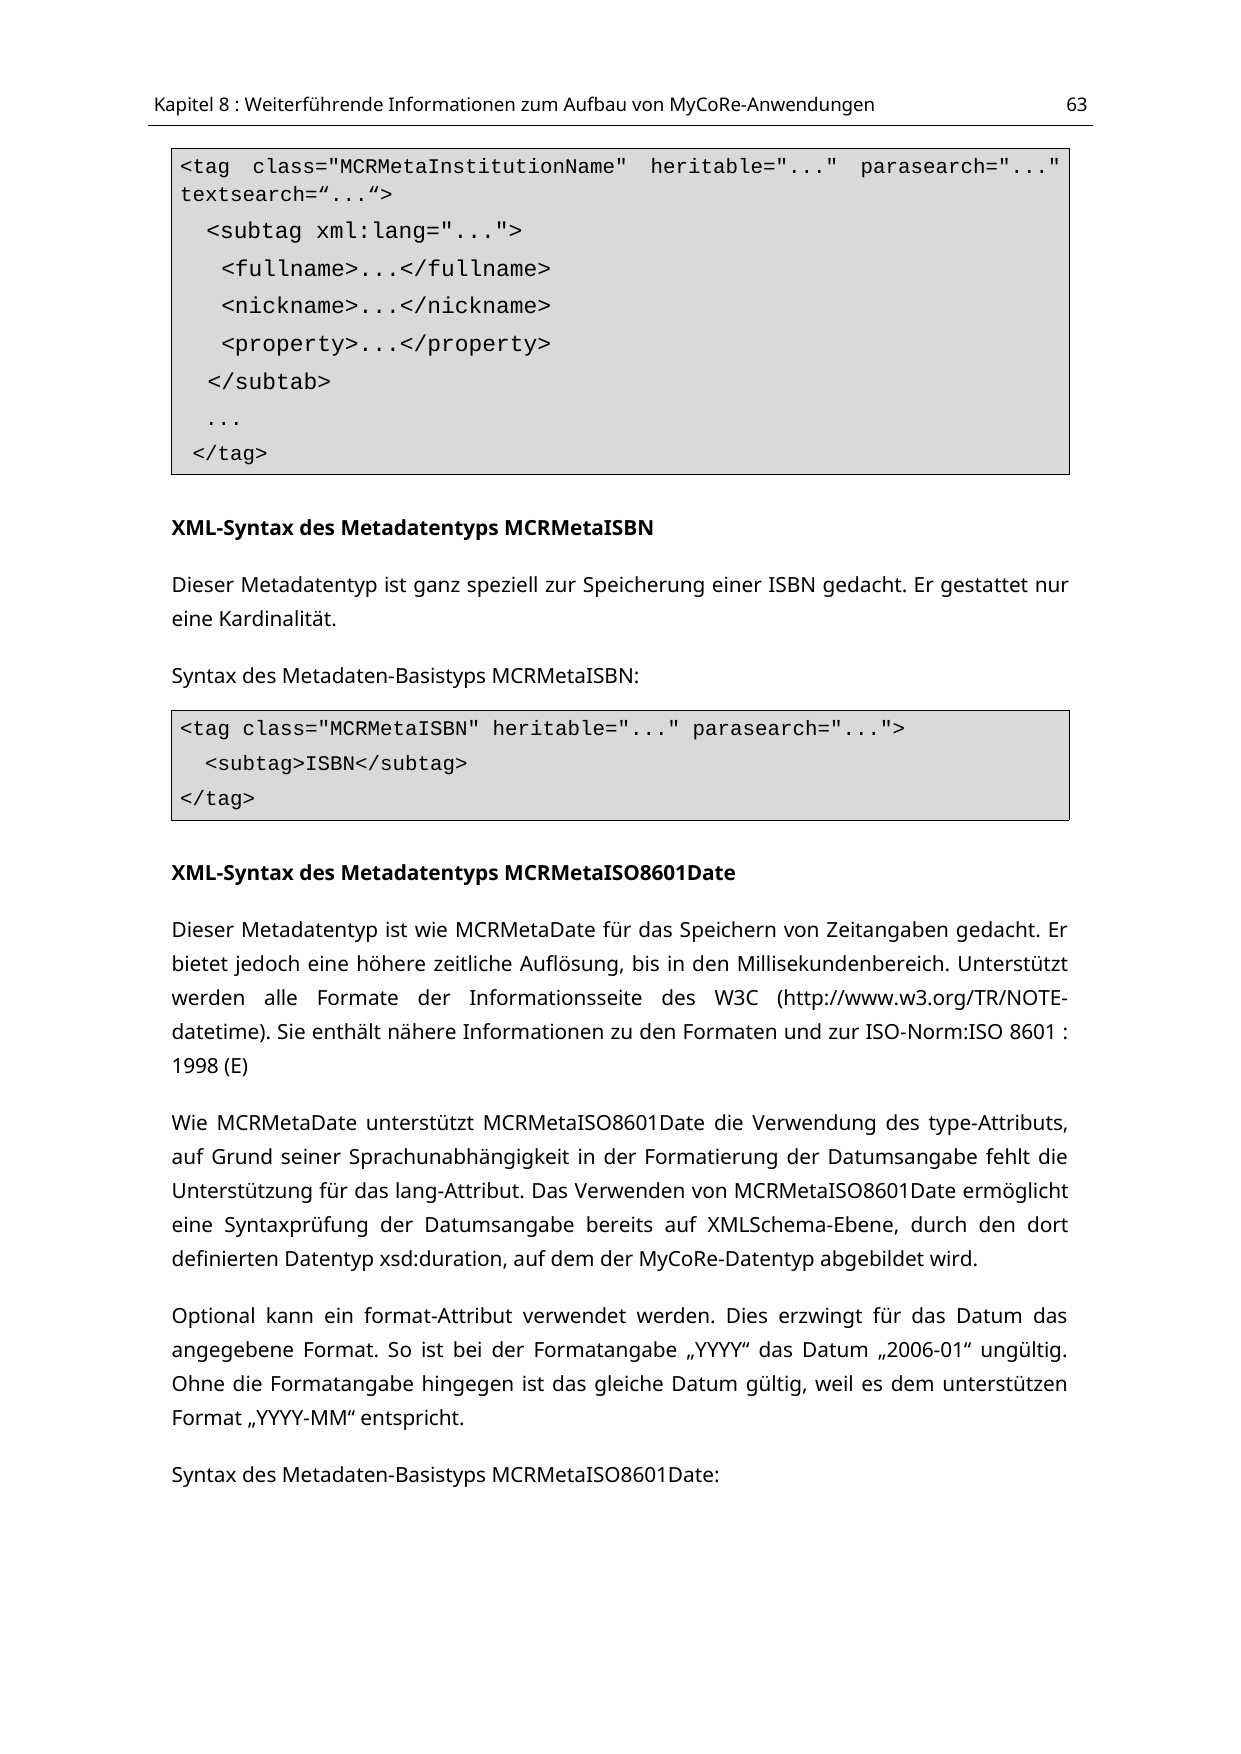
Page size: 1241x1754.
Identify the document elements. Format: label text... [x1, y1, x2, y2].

subtitle XML-Syntax des Metadatentyps MCRMetaISBN [171, 513, 1092, 541]
text </tag> [172, 434, 1069, 474]
text Wie MCRMetaDate unterstützt MCRMetaISO8601Date die Verwendung des type-Attributs, auf Grund seiner Sprachunabhängigkeit in der Formatierung der Datumsangabe fehlt die Unterstützung für das lang-Attribut. Das Verwenden von MCRMetaISO8601Date ermöglicht eine Syntaxprüfung der Datumsangabe bereits auf XMLSchema-Ebene, durch den dort definierten Datentyp xsd:duration, auf dem der MyCoRe-Datentyp abgebildet wird. [171, 1108, 1069, 1272]
text </subtab> [172, 362, 1069, 396]
text <tag class="MCRMetaInstitutionName" heritable="..." parasearch="..." textsearch=“...“> [172, 149, 1069, 208]
text <property>...</property> [172, 324, 1069, 358]
text <nickname>...</nickname> [172, 286, 1069, 321]
text Dieser Metadatentyp ist wie MCRMetaDate für das Speichern von Zeitangaben gedacht. Er bietet jedoch eine höhere zeitliche Auflösung, bis in den Millisekundenbereich. Unterstützt werden alle Formate der Informationsseite des W3C (http://www.w3.org/TR/NOTE-datetime). Sie enthält nähere Informationen zu den Formaten und zur ISO-Norm:ISO 8601 : 1998 (E) [171, 915, 1069, 1079]
text Dieser Metadatentyp ist ganz speziell zur Speicherung einer ISBN gedacht. Er gestattet nur eine Kardinalität. [171, 570, 1069, 632]
text <subtag xml:lang="..."> [172, 211, 1069, 245]
text </tag> [172, 780, 1069, 820]
text <tag class="MCRMetaISBN" heritable="..." parasearch="..."> [172, 711, 1069, 742]
text <fullname>...</fullname> [172, 248, 1069, 283]
text Optional kann ein format-Attribut verwendet werden. Dies erzwingt für das Datum das angegebene Format. So ist bei der Formatangabe „YYYY“ das Datum „2006-01“ ungültig. Ohne die Formatangabe hingegen ist das gleiche Datum gültig, weil es dem unterstützen Format „YYYY-MM“ entspricht. [171, 1301, 1069, 1431]
text <subtag>ISBN</subtag> [172, 745, 1069, 777]
text Syntax des Metadaten-Basistyps MCRMetaISBN: [171, 661, 1069, 689]
subtitle XML-Syntax des Metadatentyps MCRMetaISO8601Date [171, 858, 1092, 886]
text Syntax des Metadaten-Basistyps MCRMetaISO8601Date: [171, 1460, 1069, 1488]
text ... [172, 399, 1069, 431]
